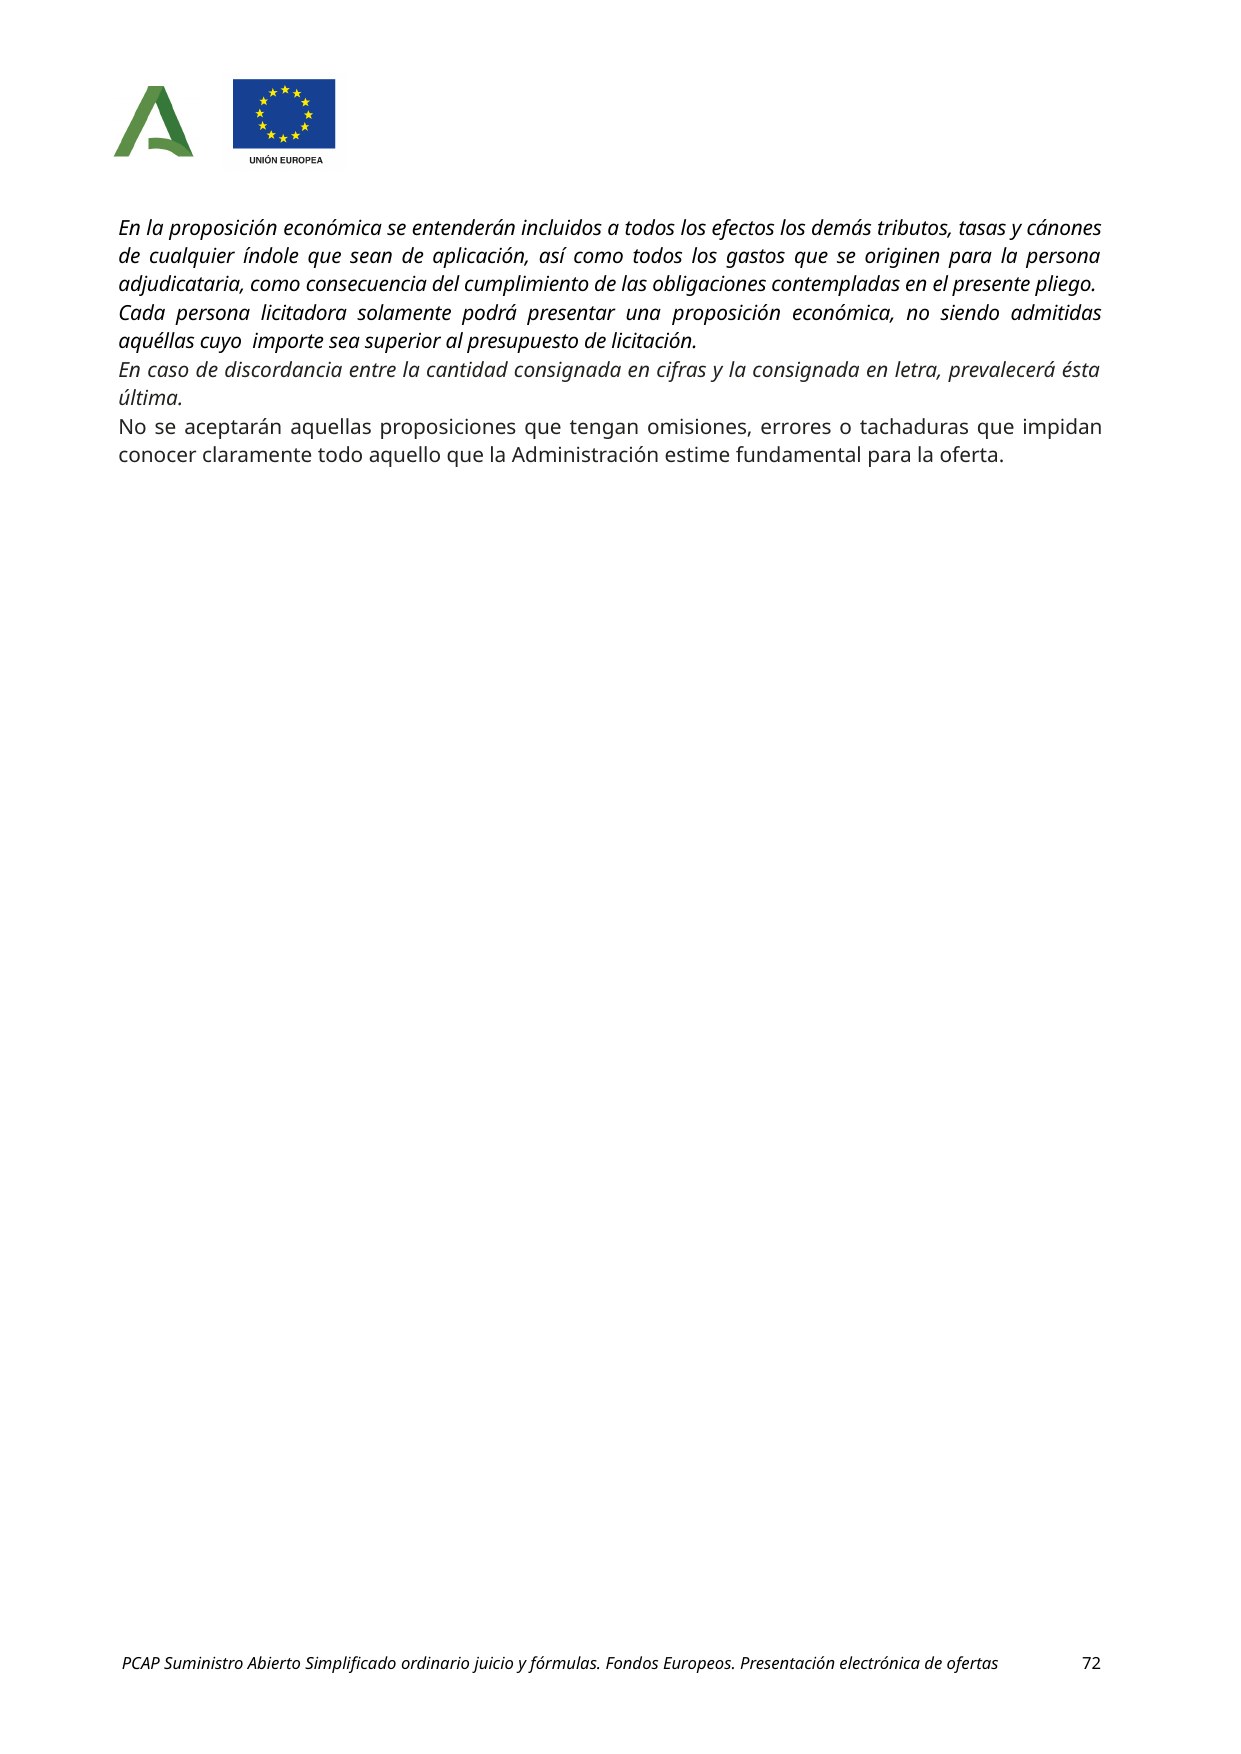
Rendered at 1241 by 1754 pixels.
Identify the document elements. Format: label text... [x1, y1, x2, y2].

text Cada persona licitadora solamente podrá presentar una proposición económica, no siendo admitidas aquéllas cuyo importe sea superior al presupuesto de licitación. [118, 298, 1104, 355]
text No se aceptarán aquellas proposiciones que tengan omisiones, errores o tachaduras que impidan conocer claramente todo aquello que la Administración estime fundamental para la oferta. [118, 412, 1104, 469]
text En caso de discordancia entre la cantidad consignada en cifras y la consignada en letra, prevalecerá ésta última. [118, 355, 1104, 412]
picture [221, 73, 347, 171]
picture [109, 81, 198, 161]
text En la proposición económica se entenderán incluidos a todos los efectos los demás tributos, tasas y cánones de cualquier índole que sean de aplicación, así como todos los gastos que se originen para la persona adjudicataria, como consecuencia del cumplimiento de las obligaciones contempladas en el presente pliego. [118, 213, 1104, 298]
